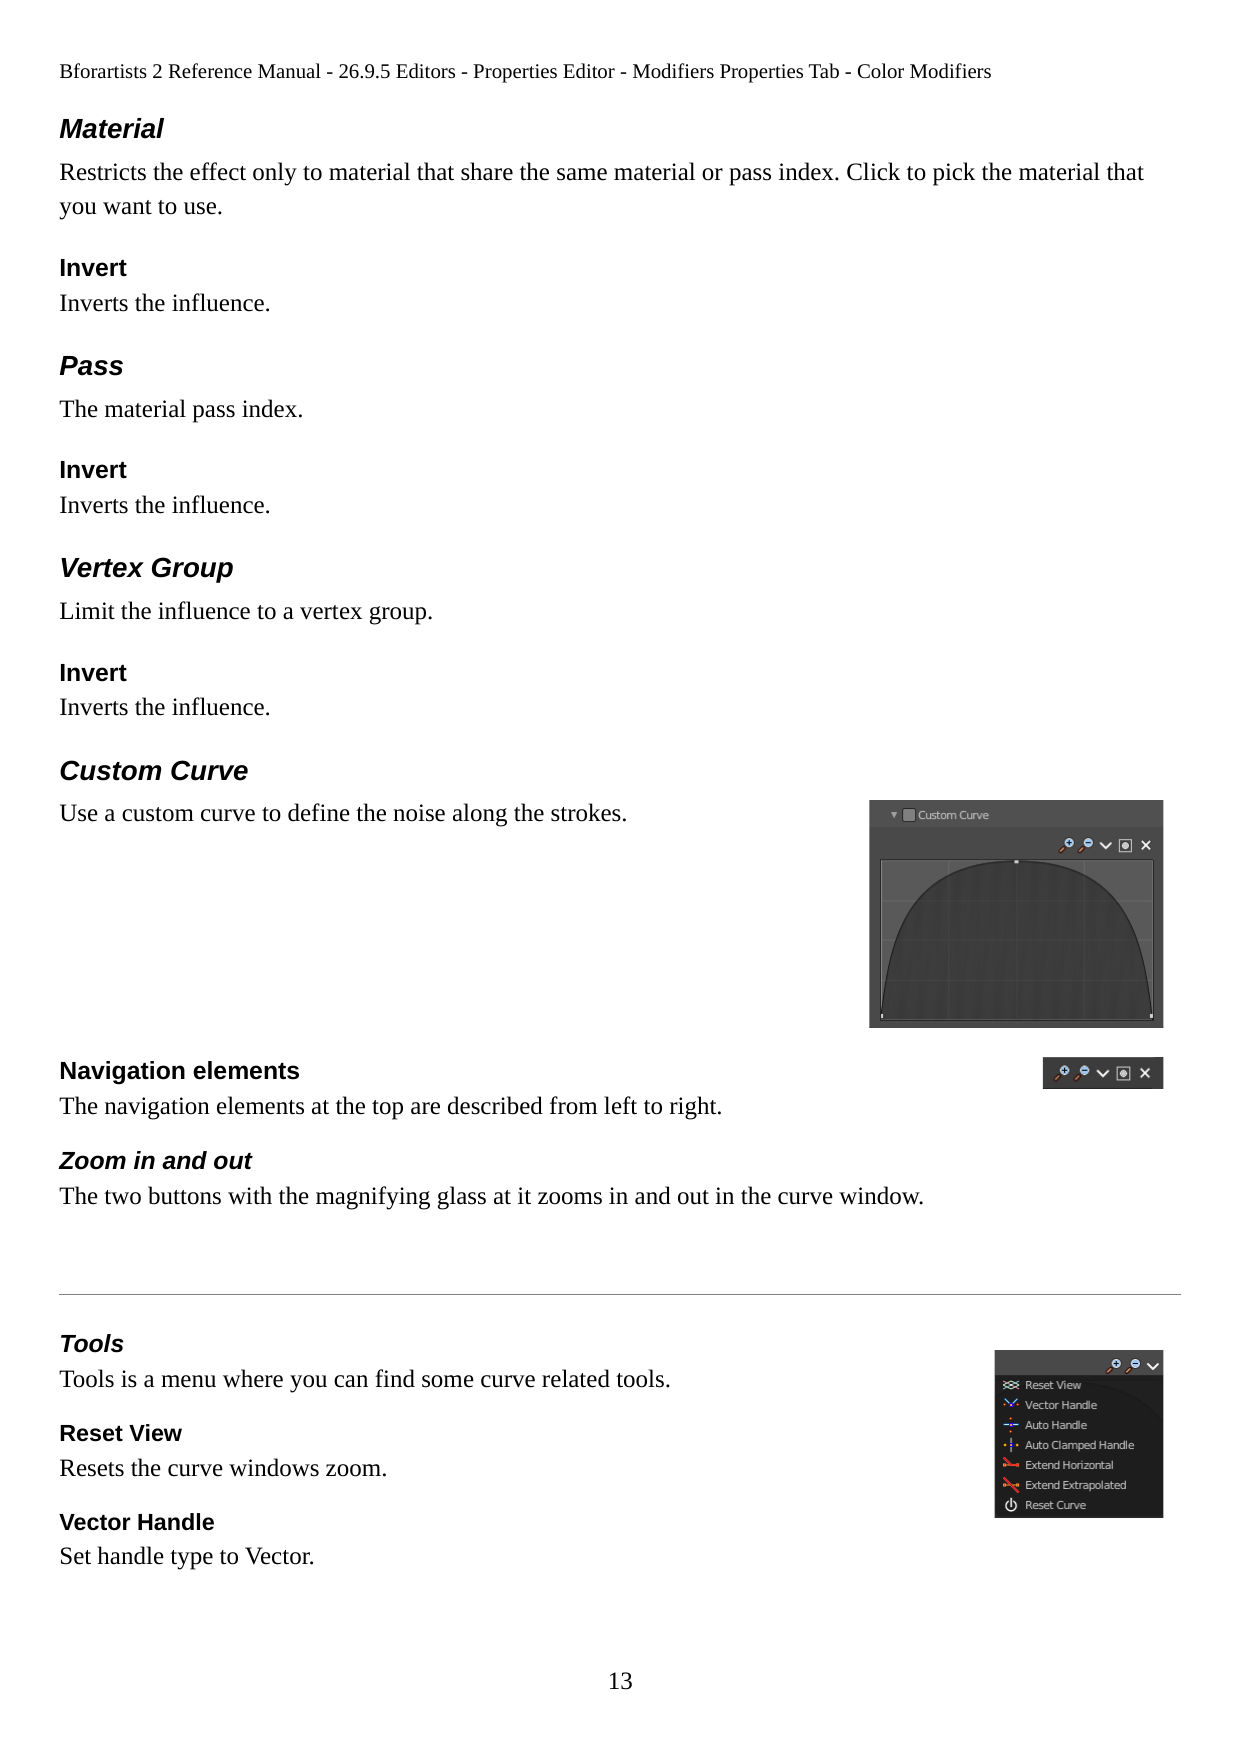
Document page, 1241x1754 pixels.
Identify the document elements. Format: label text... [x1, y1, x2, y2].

subtitle Invert [59, 253, 1181, 282]
text Set handle type to Vector. [59, 1541, 1181, 1570]
text Tools is a menu where you can find some curve related tools. [59, 1364, 994, 1393]
subtitle Reset View [59, 1420, 994, 1446]
text Limit the influence to a vertex group. [59, 596, 1181, 625]
text The material pass index. [59, 394, 1181, 422]
text The navigation elements at the top are described from left to right. [59, 1091, 1181, 1120]
subtitle [1164, 1420, 1181, 1446]
subtitle Vector Handle [59, 1508, 1181, 1535]
text Restricts the effect only to material that share the same material or pass index. Click to pick the material that you want to use. [59, 157, 1181, 220]
text Inverts the influence. [59, 288, 1181, 317]
subtitle Material [59, 113, 1181, 144]
subtitle Navigation elements [59, 1056, 1181, 1085]
picture [869, 800, 1164, 1028]
text Inverts the influence. [59, 692, 1181, 721]
subtitle Zoom in and out [59, 1146, 1181, 1175]
subtitle Tools [59, 1329, 1181, 1358]
subtitle Vertex Group [59, 552, 1181, 583]
subtitle Invert [59, 455, 1181, 484]
text Resets the curve windows zoom. [59, 1453, 994, 1481]
picture [1042, 1057, 1164, 1089]
subtitle Custom Curve [59, 754, 1181, 786]
text Inverts the influence. [59, 490, 1181, 519]
subtitle Pass [59, 349, 1181, 381]
text The two buttons with the magnifying glass at it zooms in and out in the curve window. [59, 1181, 1181, 1210]
subtitle Invert [59, 658, 1181, 686]
picture [994, 1350, 1164, 1518]
text Use a custom curve to define the noise along the strokes. [59, 798, 1181, 827]
